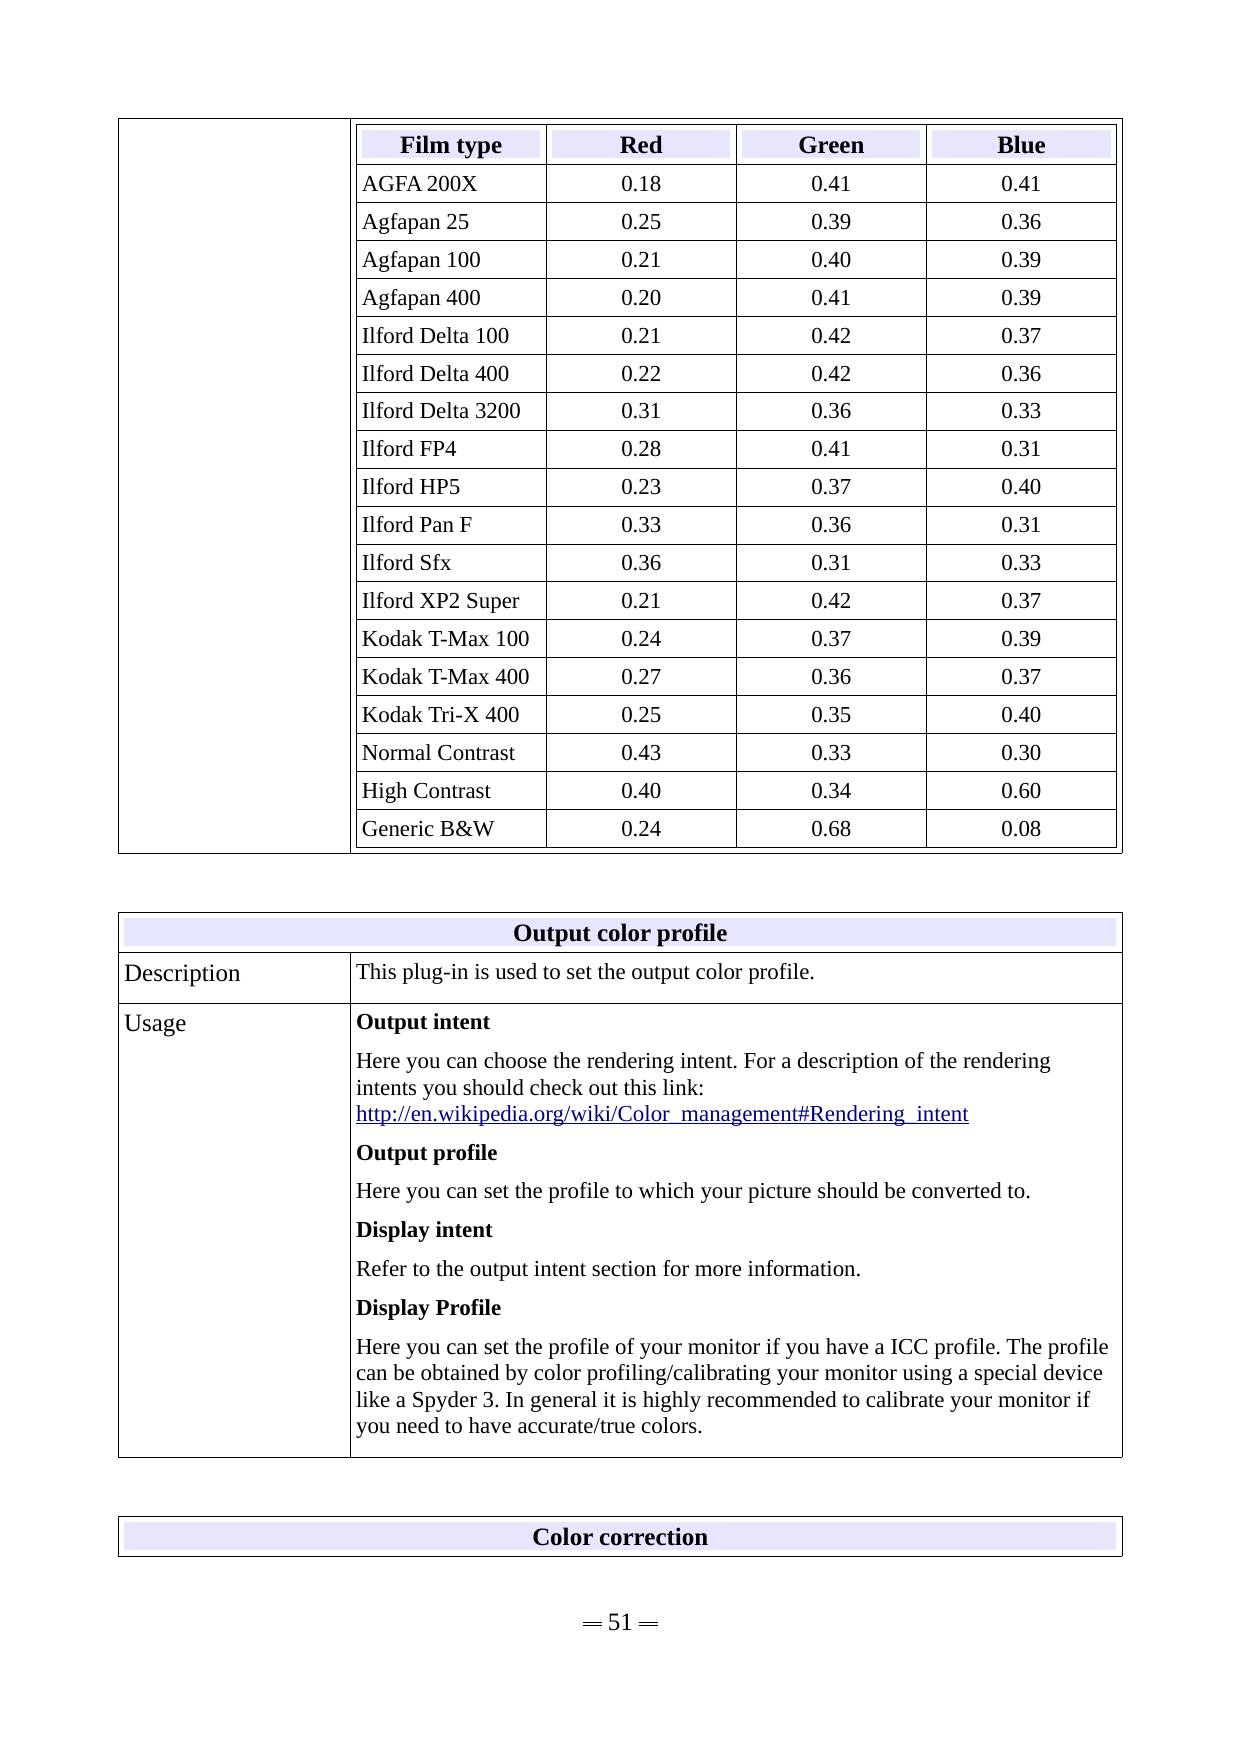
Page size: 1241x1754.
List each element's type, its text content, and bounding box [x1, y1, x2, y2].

table_cell 0.18 [547, 165, 736, 202]
table_cell 0.33 [737, 734, 926, 771]
table_cell 0.30 [927, 734, 1116, 771]
table_cell 0.40 [927, 469, 1116, 506]
table_cell Output intent Here you can choose the rendering intent. For a description of the rendering intents you should check out this link: http://en.wikipedia.org/wiki/Color_management#Rendering_intent Output profile Here you can set the profile to which your picture should be converted to. Display intent Refer to the output intent section for more information. Display Profile Here you can set the profile of your monitor if you have a ICC profile. The profile can be obtained by color profiling/calibrating your monitor using a special device like a Spyder 3. In general it is highly recommended to calibrate your monitor if you need to have accurate/true colors. [351, 1004, 1122, 1457]
table_cell [351, 119, 1122, 853]
table_cell 0.35 [737, 696, 926, 733]
table_cell 0.39 [737, 203, 926, 240]
table_cell 0.20 [547, 279, 736, 316]
table_cell 0.36 [547, 545, 736, 581]
table_cell Normal Contrast [357, 734, 546, 771]
table_cell High Contrast [357, 772, 546, 809]
table_header Blue [927, 125, 1116, 164]
table_cell 0.42 [737, 317, 926, 354]
table_cell 0.28 [547, 431, 736, 468]
table_cell 0.36 [927, 355, 1116, 392]
table_cell 0.42 [737, 582, 926, 619]
table_cell Generic B&W [357, 810, 546, 847]
table_header Film type [357, 125, 546, 164]
table_cell 0.31 [927, 507, 1116, 543]
table_cell Ilford Delta 100 [357, 317, 546, 354]
table_cell 0.40 [927, 696, 1116, 733]
table_cell 0.60 [927, 772, 1116, 809]
table_cell 0.24 [547, 810, 736, 847]
table_cell Ilford Pan F [357, 507, 546, 543]
table_cell Agfapan 400 [357, 279, 546, 316]
table_cell This plug-in is used to set the output color profile. [351, 953, 1122, 1002]
table_cell Ilford FP4 [357, 431, 546, 468]
table_cell 0.36 [737, 507, 926, 543]
table_cell [119, 119, 350, 853]
table_cell 0.27 [547, 658, 736, 695]
table_cell 0.34 [737, 772, 926, 809]
table_cell 0.37 [927, 658, 1116, 695]
table_cell Kodak T-Max 400 [357, 658, 546, 695]
table_cell 0.31 [547, 393, 736, 430]
table_cell 0.40 [737, 241, 926, 278]
table_cell 0.23 [547, 469, 736, 506]
table_cell 0.42 [737, 355, 926, 392]
table_cell Ilford Sfx [357, 545, 546, 581]
table_header Output color profile [119, 913, 1122, 952]
table_cell 0.33 [927, 393, 1116, 430]
table_header Red [547, 125, 736, 164]
table_cell 0.37 [927, 317, 1116, 354]
table_cell Ilford Delta 400 [357, 355, 546, 392]
table_cell Kodak Tri-X 400 [357, 696, 546, 733]
table_cell 0.21 [547, 241, 736, 278]
table_cell 0.08 [927, 810, 1116, 847]
table_cell AGFA 200X [357, 165, 546, 202]
table_cell 0.24 [547, 620, 736, 657]
table_cell 0.40 [547, 772, 736, 809]
table_cell Usage [119, 1004, 350, 1457]
table_cell 0.33 [927, 545, 1116, 581]
table_cell 0.25 [547, 696, 736, 733]
table_cell 0.39 [927, 241, 1116, 278]
table_cell Ilford HP5 [357, 469, 546, 506]
table_cell 0.36 [927, 203, 1116, 240]
table_cell Kodak T-Max 100 [357, 620, 546, 657]
table_cell 0.36 [737, 393, 926, 430]
table_cell 0.37 [737, 469, 926, 506]
table_cell Agfapan 100 [357, 241, 546, 278]
table_cell 0.43 [547, 734, 736, 771]
table_header Color correction [119, 1517, 1122, 1556]
table_cell 0.33 [547, 507, 736, 543]
table_cell Ilford Delta 3200 [357, 393, 546, 430]
table_cell 0.39 [927, 279, 1116, 316]
table_cell 0.25 [547, 203, 736, 240]
table_cell 0.41 [737, 431, 926, 468]
table_cell 0.36 [737, 658, 926, 695]
table_cell 0.31 [737, 545, 926, 581]
table_cell 0.68 [737, 810, 926, 847]
table_cell Agfapan 25 [357, 203, 546, 240]
table_cell Description [119, 953, 350, 1002]
table_cell 0.22 [547, 355, 736, 392]
table_cell 0.31 [927, 431, 1116, 468]
table_cell 0.41 [737, 165, 926, 202]
table_cell 0.39 [927, 620, 1116, 657]
table_cell 0.37 [737, 620, 926, 657]
table_cell 0.21 [547, 317, 736, 354]
table_cell 0.37 [927, 582, 1116, 619]
table_cell Ilford XP2 Super [357, 582, 546, 619]
table_cell 0.41 [737, 279, 926, 316]
table_header Green [737, 125, 926, 164]
table_cell 0.41 [927, 165, 1116, 202]
table_cell 0.21 [547, 582, 736, 619]
